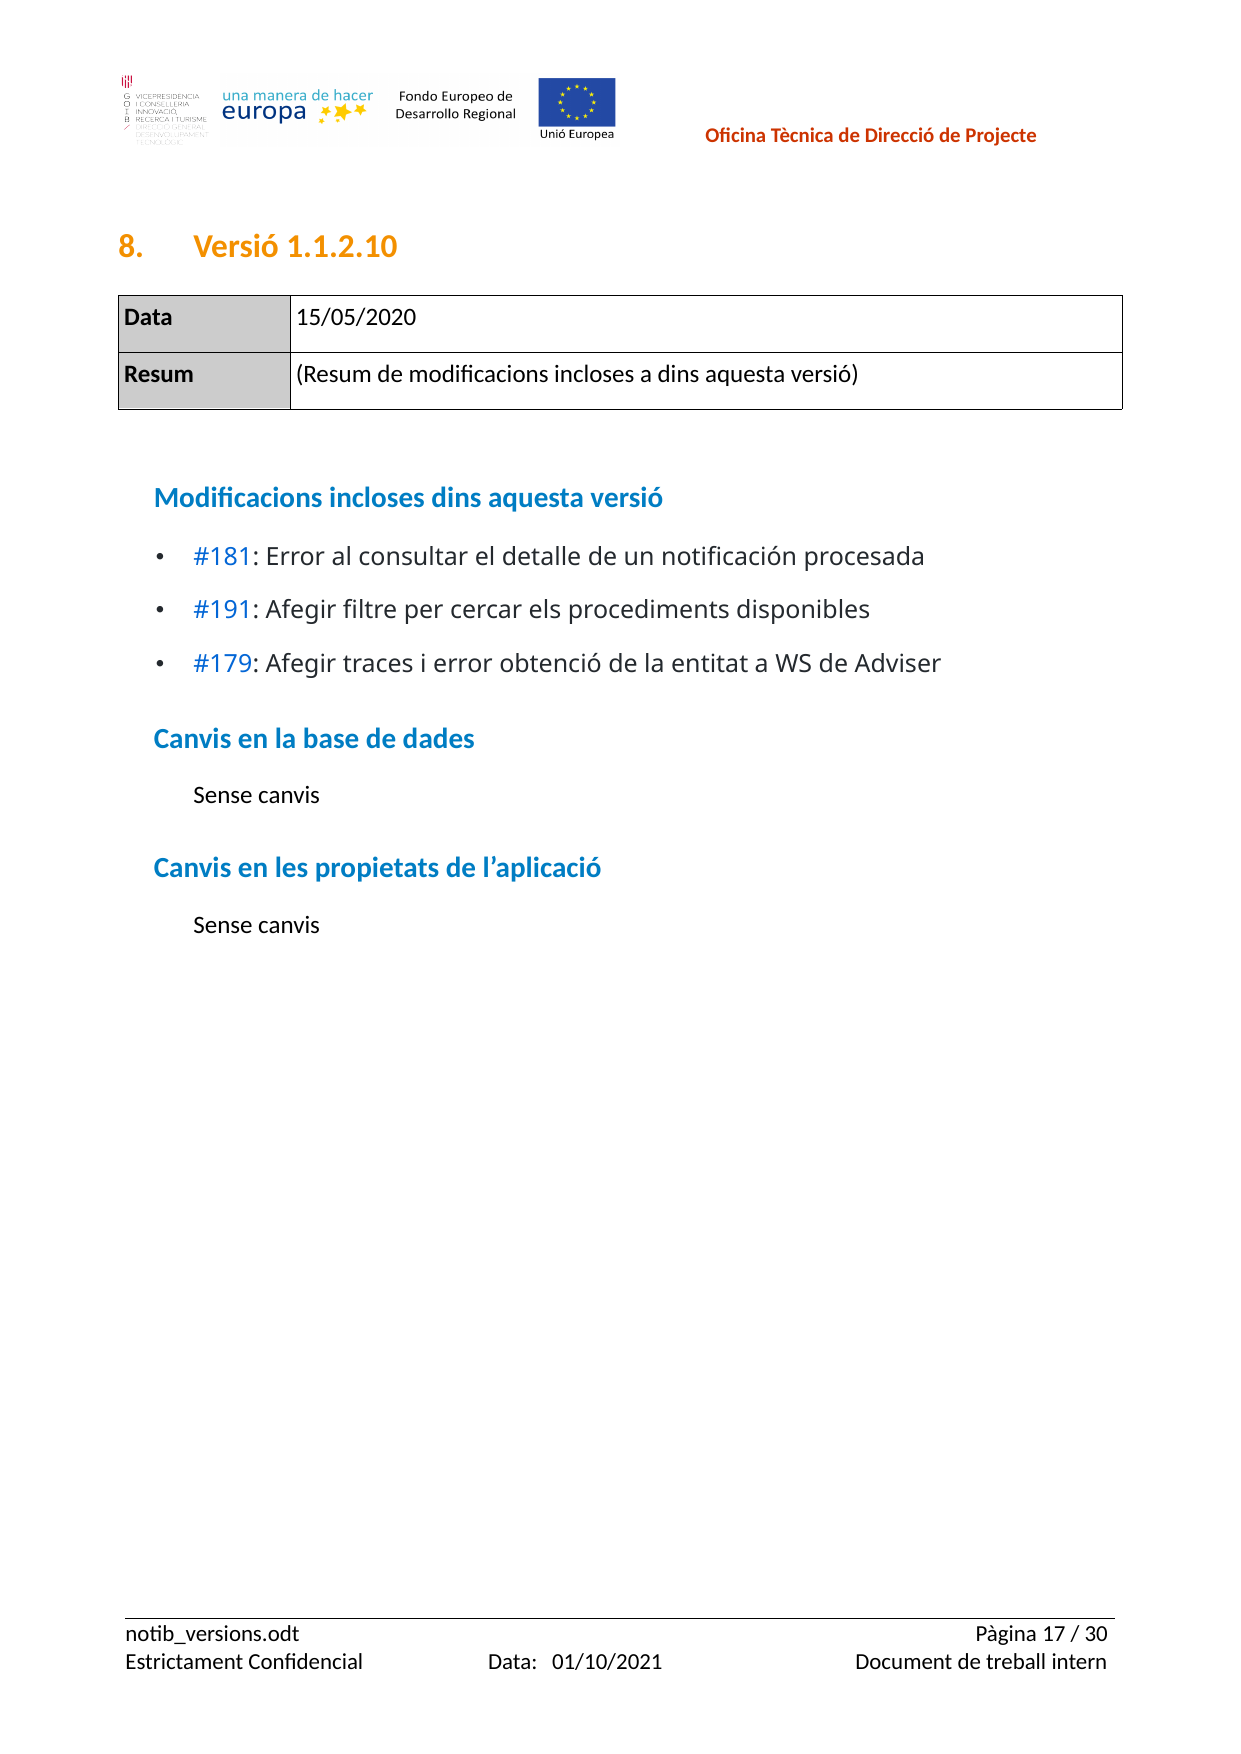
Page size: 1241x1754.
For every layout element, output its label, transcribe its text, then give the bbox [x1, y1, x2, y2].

list #191: Afegir filtre per cercar els procediments disponibles [156, 592, 1122, 626]
list Sense canvis [156, 909, 1122, 939]
table_header Data [119, 296, 290, 352]
list Sense canvis [156, 779, 1122, 810]
subtitle Canvis en la base de dades [153, 720, 1122, 756]
list #179: Afegir traces i error obtenció de la entitat a WS de Adviser [156, 646, 1122, 680]
table_cell (Resum de modificacions incloses a dins aquesta versió) [291, 353, 1122, 408]
subtitle Versió 1.1.2.10 [118, 225, 1122, 266]
subtitle Canvis en les propietats de l’aplicació [153, 849, 1122, 885]
picture [118, 73, 213, 147]
table_cell Resum [119, 353, 290, 408]
list #181: Error al consultar el detalle de un notificación procesada [156, 538, 1122, 572]
subtitle Modificacions incloses dins aquesta versió [153, 479, 1122, 514]
table_header 15/05/2020 [291, 296, 1122, 352]
picture [219, 73, 621, 147]
